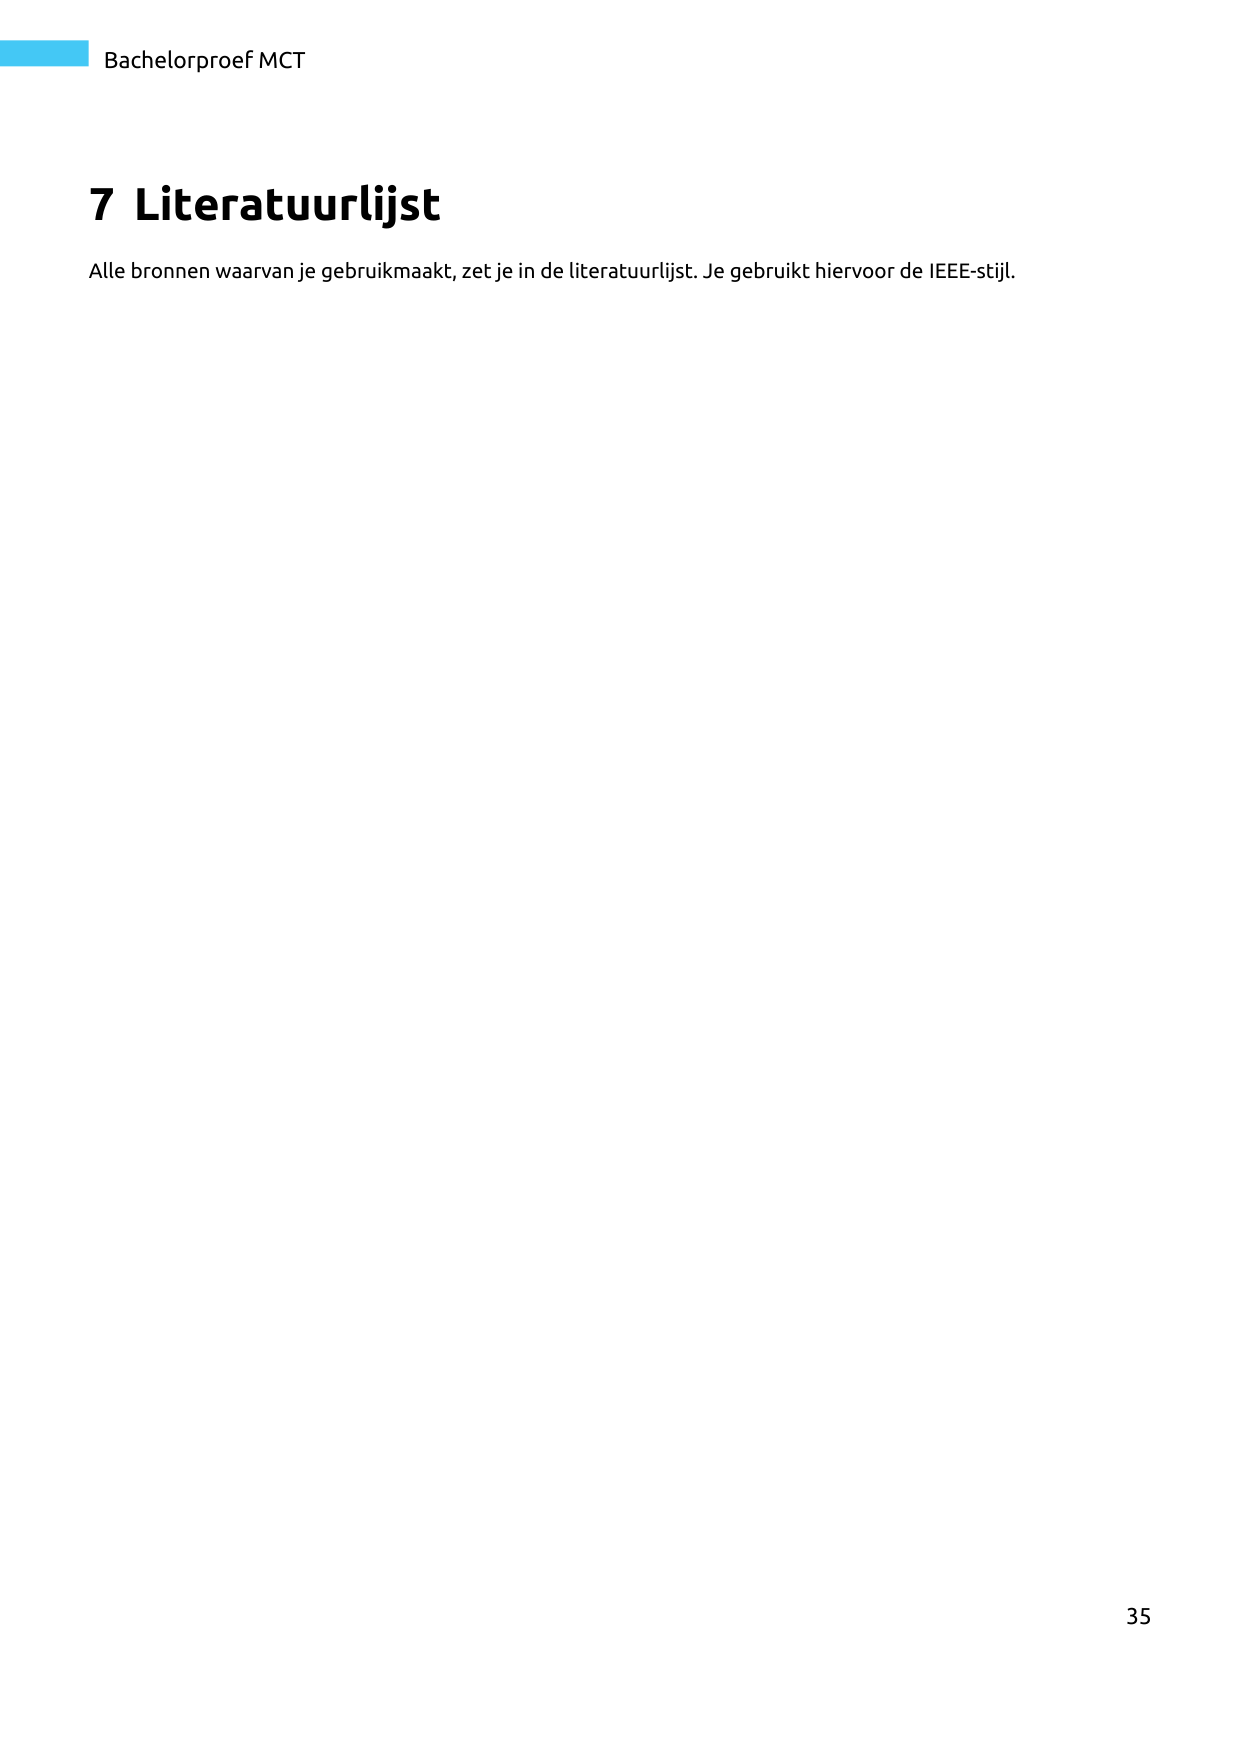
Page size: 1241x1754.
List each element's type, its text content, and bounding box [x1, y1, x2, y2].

text Alle bronnen waarvan je gebruikmaakt, zet je in de literatuurlijst. Je gebruikt hiervoor de IEEE-stijl. [89, 258, 1152, 282]
subtitle Literatuurlijst [89, 177, 1152, 229]
